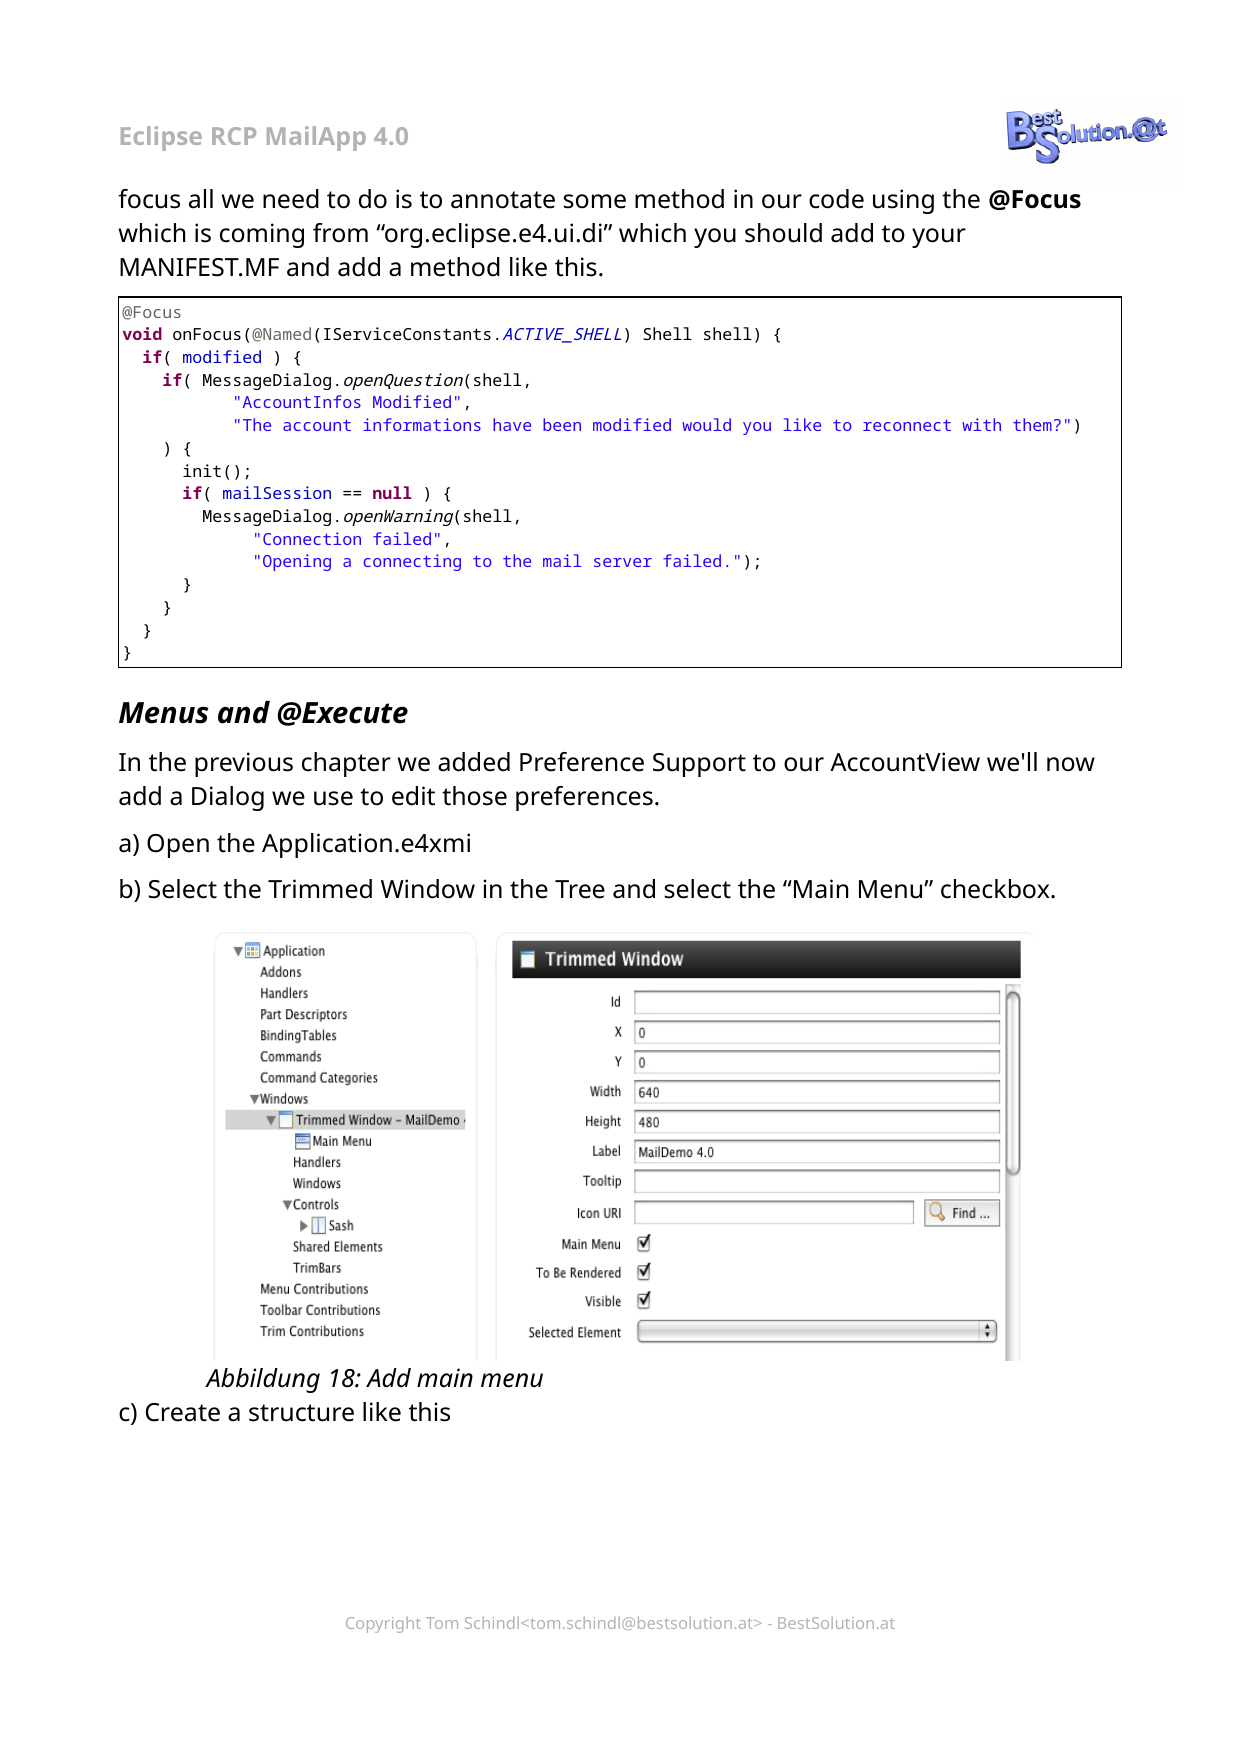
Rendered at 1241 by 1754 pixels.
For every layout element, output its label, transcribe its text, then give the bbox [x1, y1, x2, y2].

text In the previous chapter we added Preference Support to our AccountView we'll now add a Dialog we use to edit those preferences. [118, 745, 1122, 813]
text MessageDialog.openWarning(shell, "Connection failed", "Opening a connecting to the mail server failed."); [119, 501, 1121, 569]
text "The account informations have been modified would you like to reconnect with them?") ) { [119, 410, 1121, 455]
text if( modified ) { [119, 342, 1121, 364]
subtitle Menus and @Execute [118, 693, 1122, 732]
text } [119, 637, 1121, 667]
text c) Create a structure like this [118, 1313, 1122, 1429]
text @Focus [119, 298, 1121, 319]
text a) Open the Application.e4xmi [118, 825, 1122, 859]
text if( MessageDialog.openQuestion(shell, "AccountInfos Modified", [119, 364, 1121, 410]
text if( mailSession == null ) { [119, 478, 1121, 501]
text init(); [119, 455, 1121, 478]
text } [119, 569, 1121, 592]
picture [206, 931, 1034, 1361]
picture [1002, 101, 1181, 191]
text void onFocus(@Named(IServiceConstants.ACTIVE_SHELL) Shell shell) { [119, 319, 1121, 342]
text b) Select the Trimmed Window in the Tree and select the “Main Menu” checkbox. [118, 872, 1122, 906]
text focus all we need to do is to annotate some method in our code using the @Focus which is coming from “org.eclipse.e4.ui.di” which you should add to your MANIFEST.MF and add a method like this. [118, 182, 1122, 284]
text Abbildung 18: Add main menu [207, 1361, 1033, 1395]
text } [119, 614, 1121, 637]
text } [119, 592, 1121, 614]
